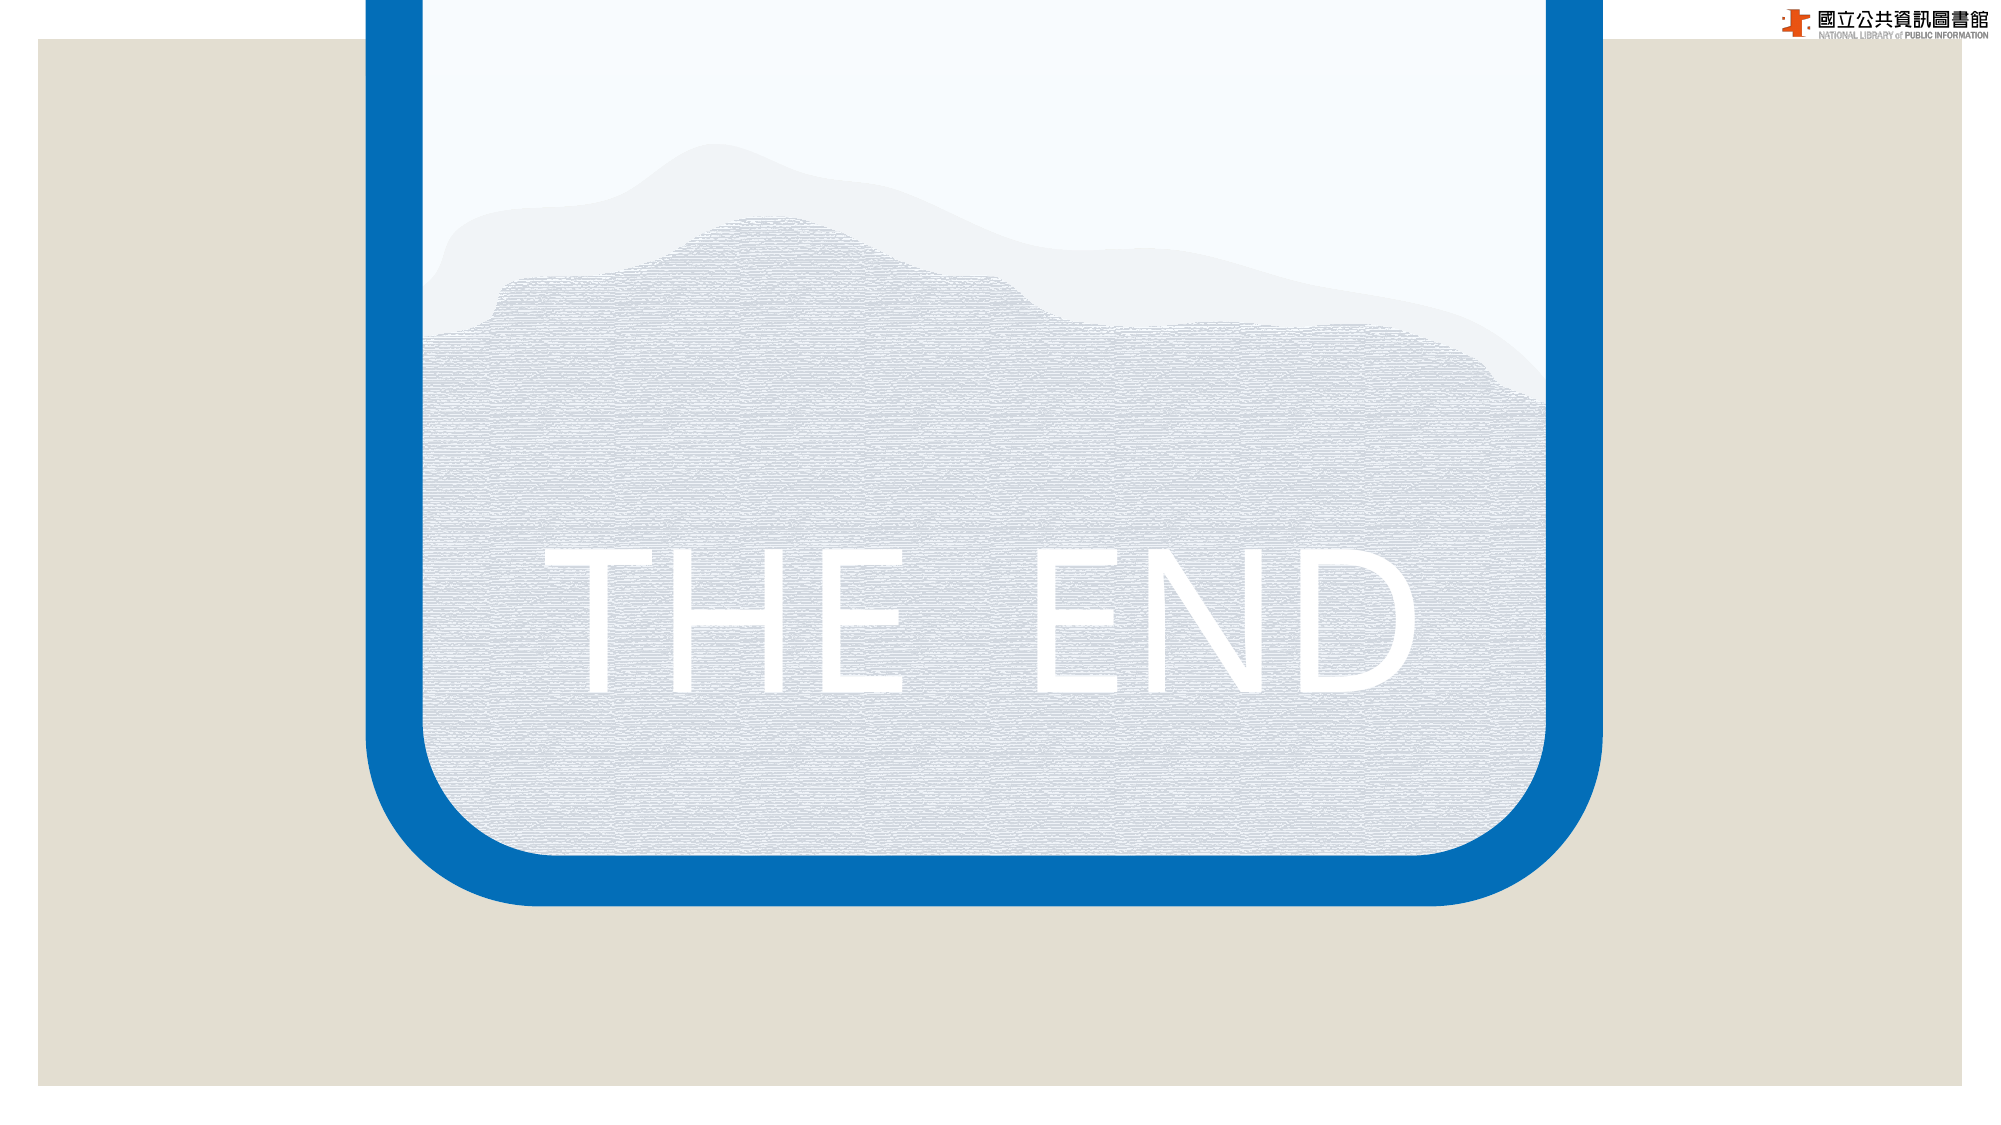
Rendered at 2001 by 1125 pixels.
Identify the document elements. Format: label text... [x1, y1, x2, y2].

text_box THE END [548, 484, 1423, 743]
picture [241, 0, 1730, 1034]
